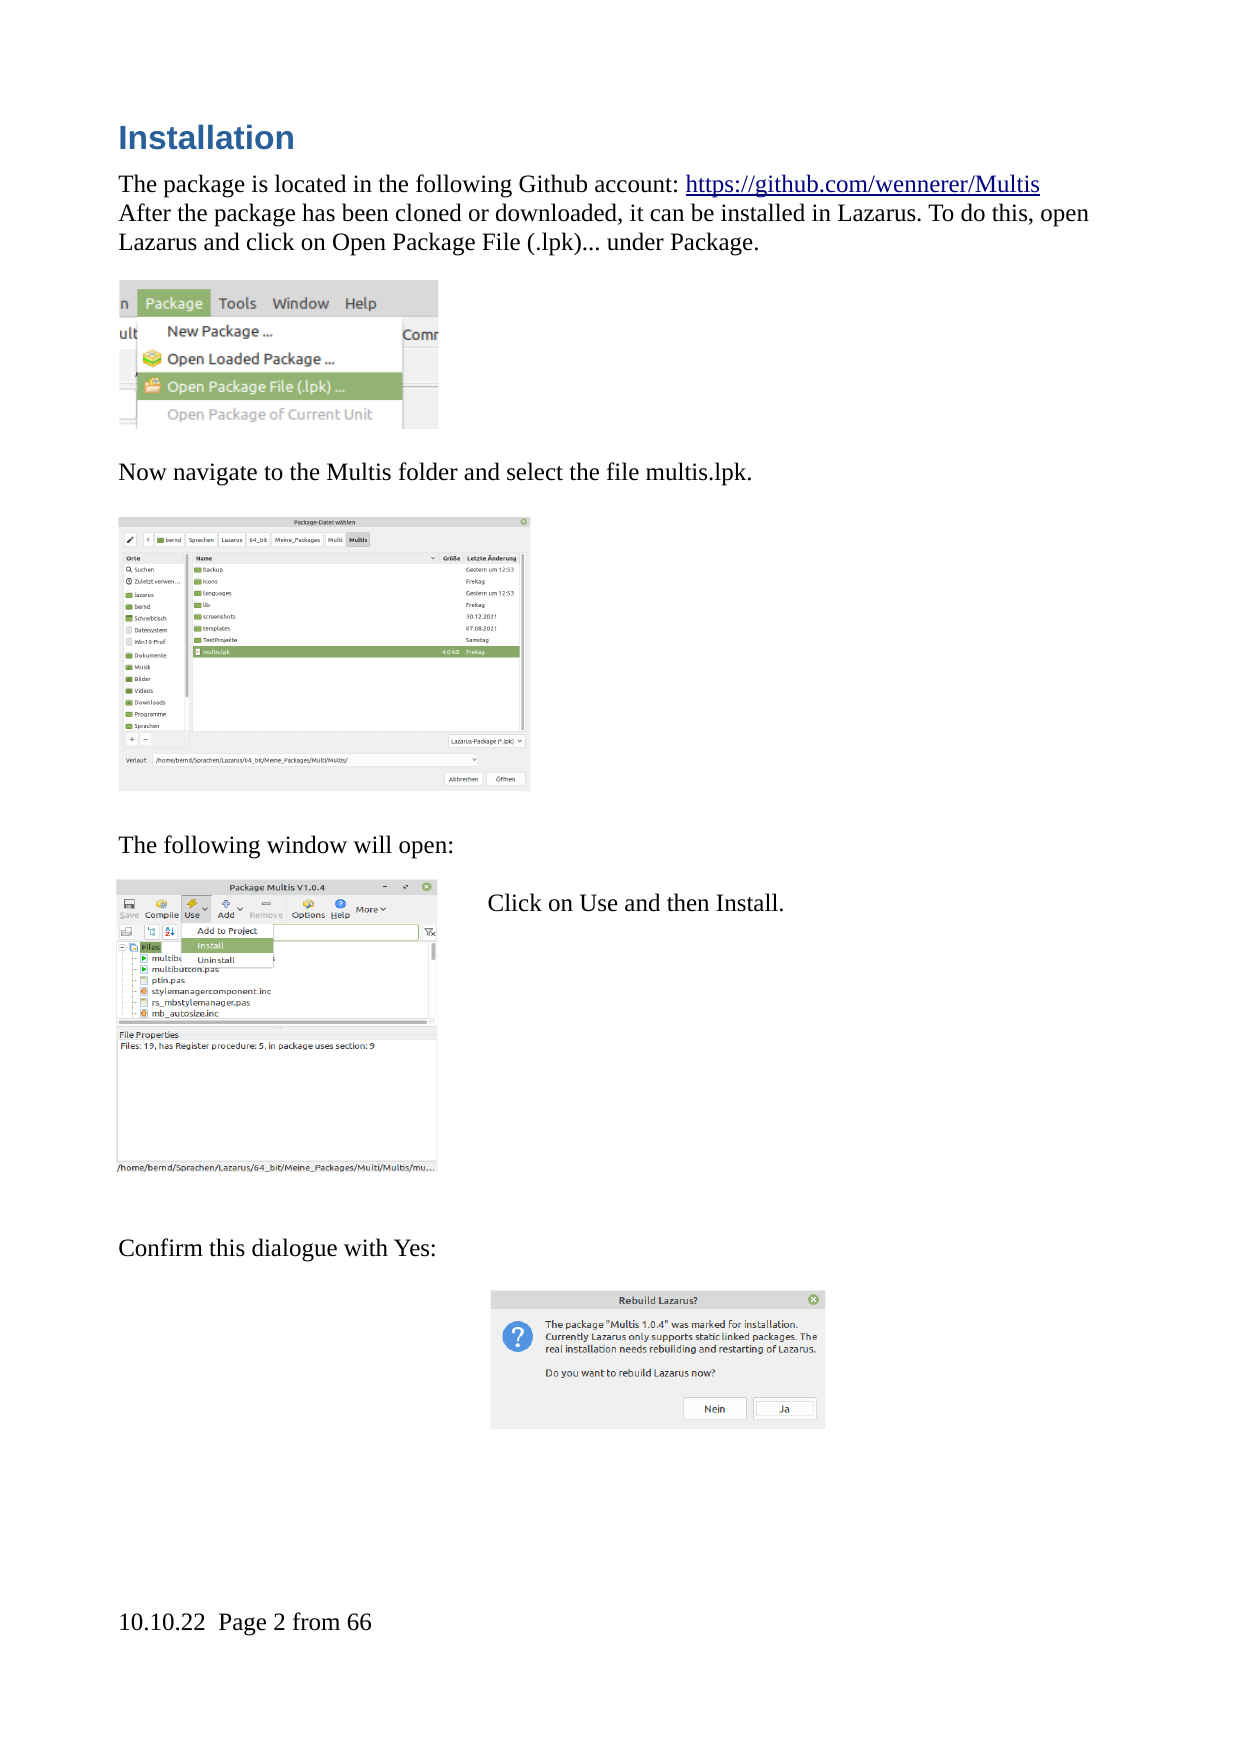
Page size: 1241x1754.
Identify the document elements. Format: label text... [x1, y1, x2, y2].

subtitle Installation [118, 118, 1122, 157]
text Confirm this dialogue with Yes: [118, 1233, 1122, 1262]
text The package is located in the following Github account: https://github.com/wennerer/Multis [118, 169, 1122, 198]
picture [490, 1290, 826, 1429]
text After the package has been cloned or downloaded, it can be installed in Lazarus. To do this, open Lazarus and click on Open Package File (.lpk)... under Package. [118, 198, 1122, 256]
picture [119, 280, 439, 429]
picture [116, 879, 438, 1172]
text The following window will open: [118, 831, 1122, 859]
text Now navigate to the Multis folder and select the file multis.lpk. [118, 457, 1122, 486]
text Click on Use and then Install. [438, 888, 1122, 917]
picture [118, 517, 531, 791]
